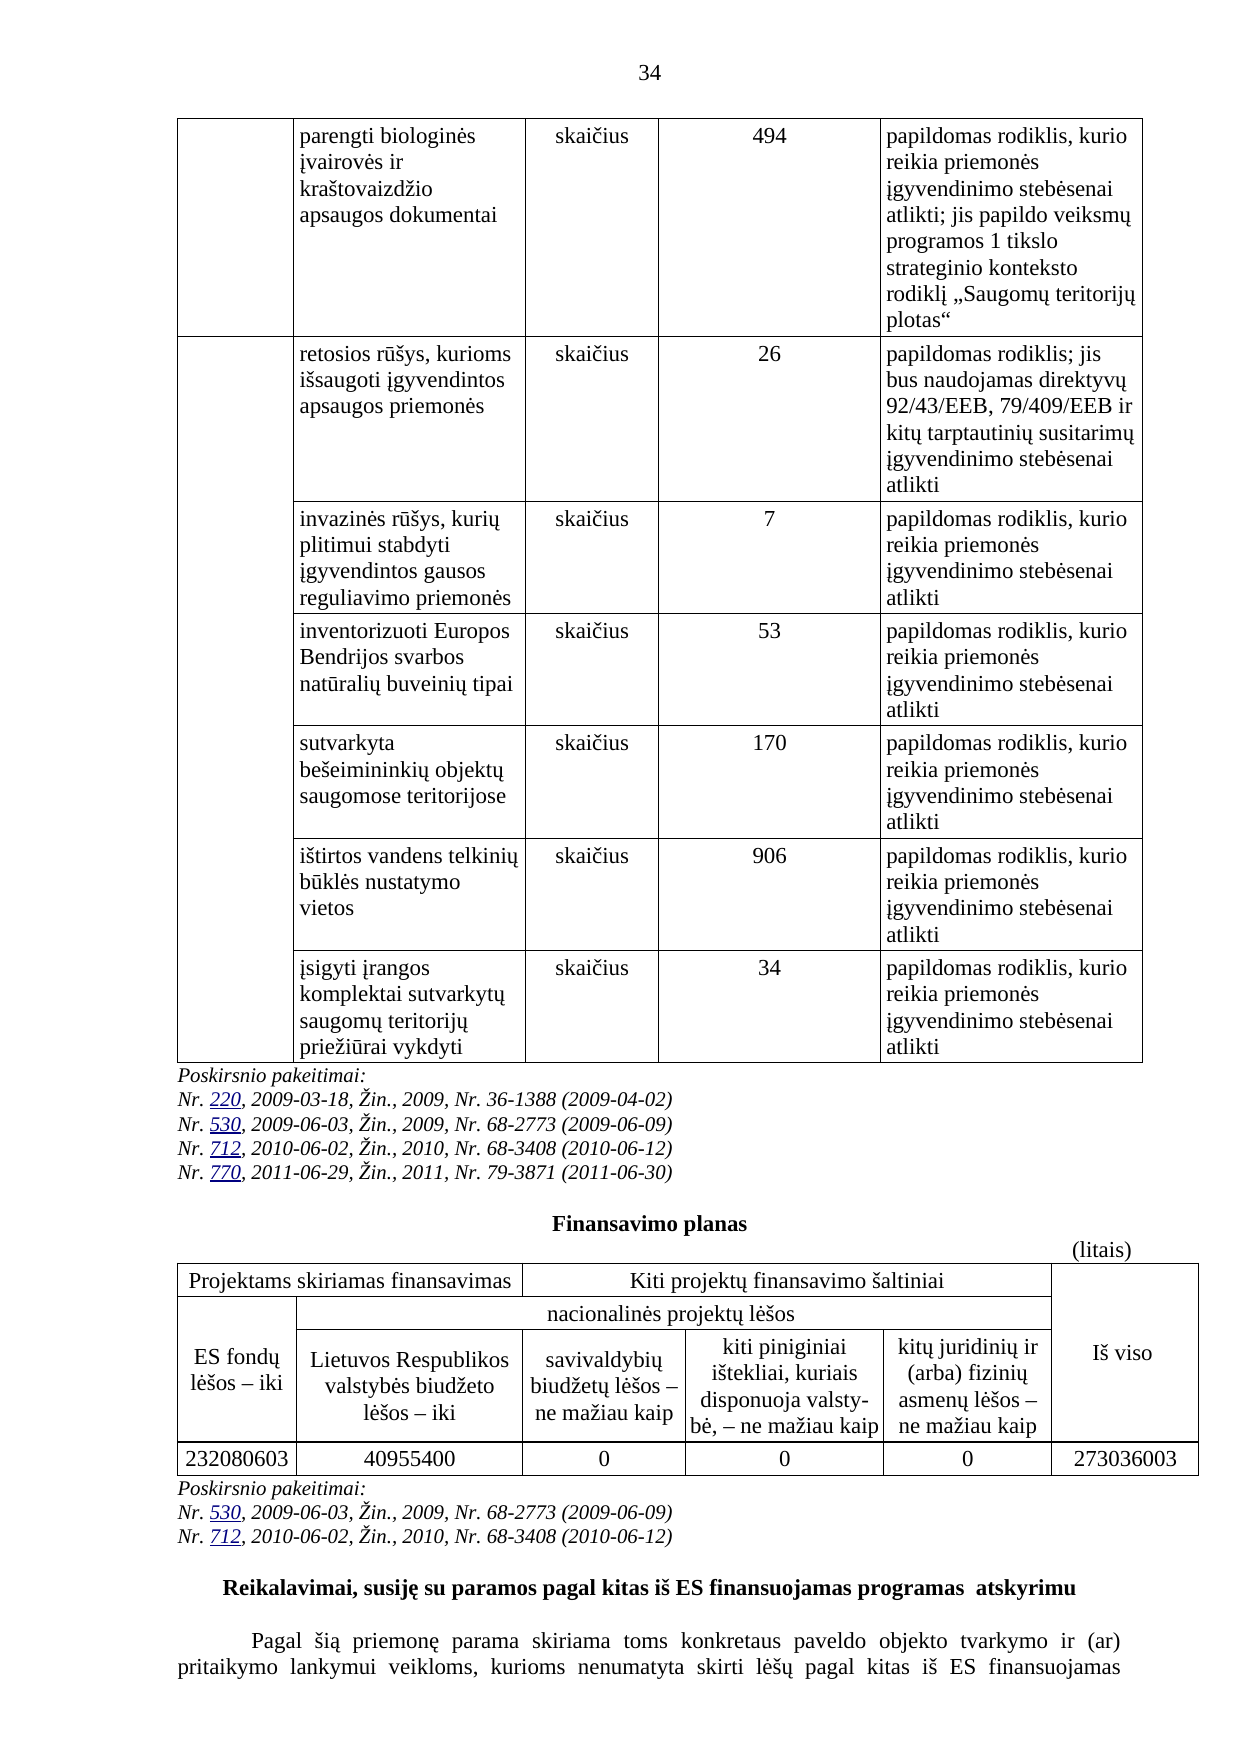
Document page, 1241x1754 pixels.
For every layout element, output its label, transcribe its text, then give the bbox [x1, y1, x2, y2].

text Nr. 220, 2009-03-18, Žin., 2009, Nr. 36-1388 (2009-04-02) [177, 1087, 1122, 1111]
text Poskirsnio pakeitimai: [177, 1063, 1122, 1087]
text Poskirsnio pakeitimai: [177, 1476, 1122, 1500]
table_cell 273036003 [1052, 1443, 1198, 1475]
table_cell sutvarkyta bešeimininkių objektų saugomose teritorijose [294, 726, 525, 838]
table_cell papildomas rodiklis, kurio reikia priemonės įgyvendinimo stebėsenai atlikti [881, 839, 1142, 950]
table_cell 232080603 [178, 1443, 296, 1475]
table_cell skaičius [526, 839, 658, 950]
table_cell skaičius [526, 726, 658, 838]
table_cell papildomas rodiklis, kurio reikia priemonės įgyvendinimo stebėsenai atlikti [881, 951, 1142, 1062]
table_cell 40955400 [297, 1443, 522, 1475]
table_header Projektams skiriamas finansavimas [178, 1264, 522, 1296]
table_cell skaičius [526, 337, 658, 501]
table_cell 26 [659, 337, 880, 501]
table_cell Lietuvos Res­publikos valsty­bės biudžeto lėšos – iki [297, 1330, 522, 1441]
table_cell ES fondų lėšos – iki [178, 1297, 296, 1441]
table_cell kitų juridinių ir (arba) fizinių asmenų lėšos – ne mažiau kaip [884, 1330, 1051, 1441]
text Pagal šią priemonę parama skiriama toms konkretaus paveldo objekto tvarkymo ir (ar) pritaikymo lankymui veikloms, kurioms nenumatyta skirti lėšų pagal kitas iš ES finansuojamas [177, 1627, 1122, 1680]
table_cell retosios rūšys, kurioms išsaugoti įgyvendintos apsaugos priemonės [294, 337, 525, 501]
table_cell papildomas rodiklis, kurio reikia priemonės įgyvendinimo stebėsenai atlikti; jis papildo veiksmų programos 1 tikslo strateginio konteksto rodiklį „Saugomų teritorijų plotas“ [881, 119, 1142, 336]
table_cell skaičius [526, 951, 658, 1062]
table_cell [178, 119, 293, 336]
table_cell inventorizuoti Europos Bendrijos svarbos natūralių buveinių tipai [294, 614, 525, 725]
table_cell [178, 337, 293, 1062]
text (litais) [177, 1236, 1132, 1263]
text Finansavimo planas [177, 1210, 1122, 1236]
text Nr. 530, 2009-06-03, Žin., 2009, Nr. 68-2773 (2009-06-09) [177, 1500, 1122, 1524]
table_cell 34 [659, 951, 880, 1062]
text Nr. 712, 2010-06-02, Žin., 2010, Nr. 68-3408 (2010-06-12) [177, 1136, 1122, 1159]
table_cell 7 [659, 502, 880, 613]
table_cell papildomas rodiklis, kurio reikia priemonės įgyvendinimo stebėsenai atlikti [881, 502, 1142, 613]
table_cell nacionalinės projektų lėšos [297, 1297, 1051, 1329]
table_cell papildomas rodiklis, kurio reikia priemonės įgyvendinimo stebėsenai atlikti [881, 614, 1142, 725]
table_cell įsigyti įrangos komplektai sutvarkytų saugomų teritorijų priežiūrai vykdyti [294, 951, 525, 1062]
table_cell papildomas rodiklis, kurio reikia priemonės įgyvendinimo stebėsenai atlikti [881, 726, 1142, 838]
text Reikalavimai, susiję su paramos pagal kitas iš ES finansuojamas programas atskyrimu [177, 1574, 1122, 1601]
table_cell savivaldybių biudžetų lėšos – ne mažiau kaip [523, 1330, 685, 1441]
table_cell 0 [523, 1443, 685, 1475]
table_cell skaičius [526, 502, 658, 613]
table_cell skaičius [526, 119, 658, 336]
text Nr. 530, 2009-06-03, Žin., 2009, Nr. 68-2773 (2009-06-09) [177, 1111, 1122, 1136]
table_cell 494 [659, 119, 880, 336]
table_cell ištirtos vandens telkinių būklės nustatymo vietos [294, 839, 525, 950]
table_cell papildomas rodiklis; jis bus naudojamas direktyvų 92/43/EEB, 79/409/EEB ir kitų tarptautinių susitarimų įgyvendinimo stebėsenai atlikti [881, 337, 1142, 501]
text Nr. 770, 2011-06-29, Žin., 2011, Nr. 79-3871 (2011-06-30) [177, 1159, 1122, 1184]
table_cell 0 [884, 1443, 1051, 1475]
table_cell 906 [659, 839, 880, 950]
table_cell 53 [659, 614, 880, 725]
table_cell 170 [659, 726, 880, 838]
table_cell kiti piniginiai ištekliai, kuriais disponuoja valsty­bė, – ne mažiau kaip [686, 1330, 883, 1441]
table_cell skaičius [526, 614, 658, 725]
table_cell invazinės rūšys, kurių plitimui stabdyti įgyvendintos gausos reguliavimo priemonės [294, 502, 525, 613]
table_cell 0 [686, 1443, 883, 1475]
text Nr. 712, 2010-06-02, Žin., 2010, Nr. 68-3408 (2010-06-12) [177, 1524, 1122, 1548]
table_cell parengti biologinės įvairovės ir kraštovaizdžio apsaugos dokumentai [294, 119, 525, 336]
table_header Kiti projektų finansavimo šaltiniai [523, 1264, 1051, 1296]
table_header Iš viso [1052, 1264, 1198, 1441]
